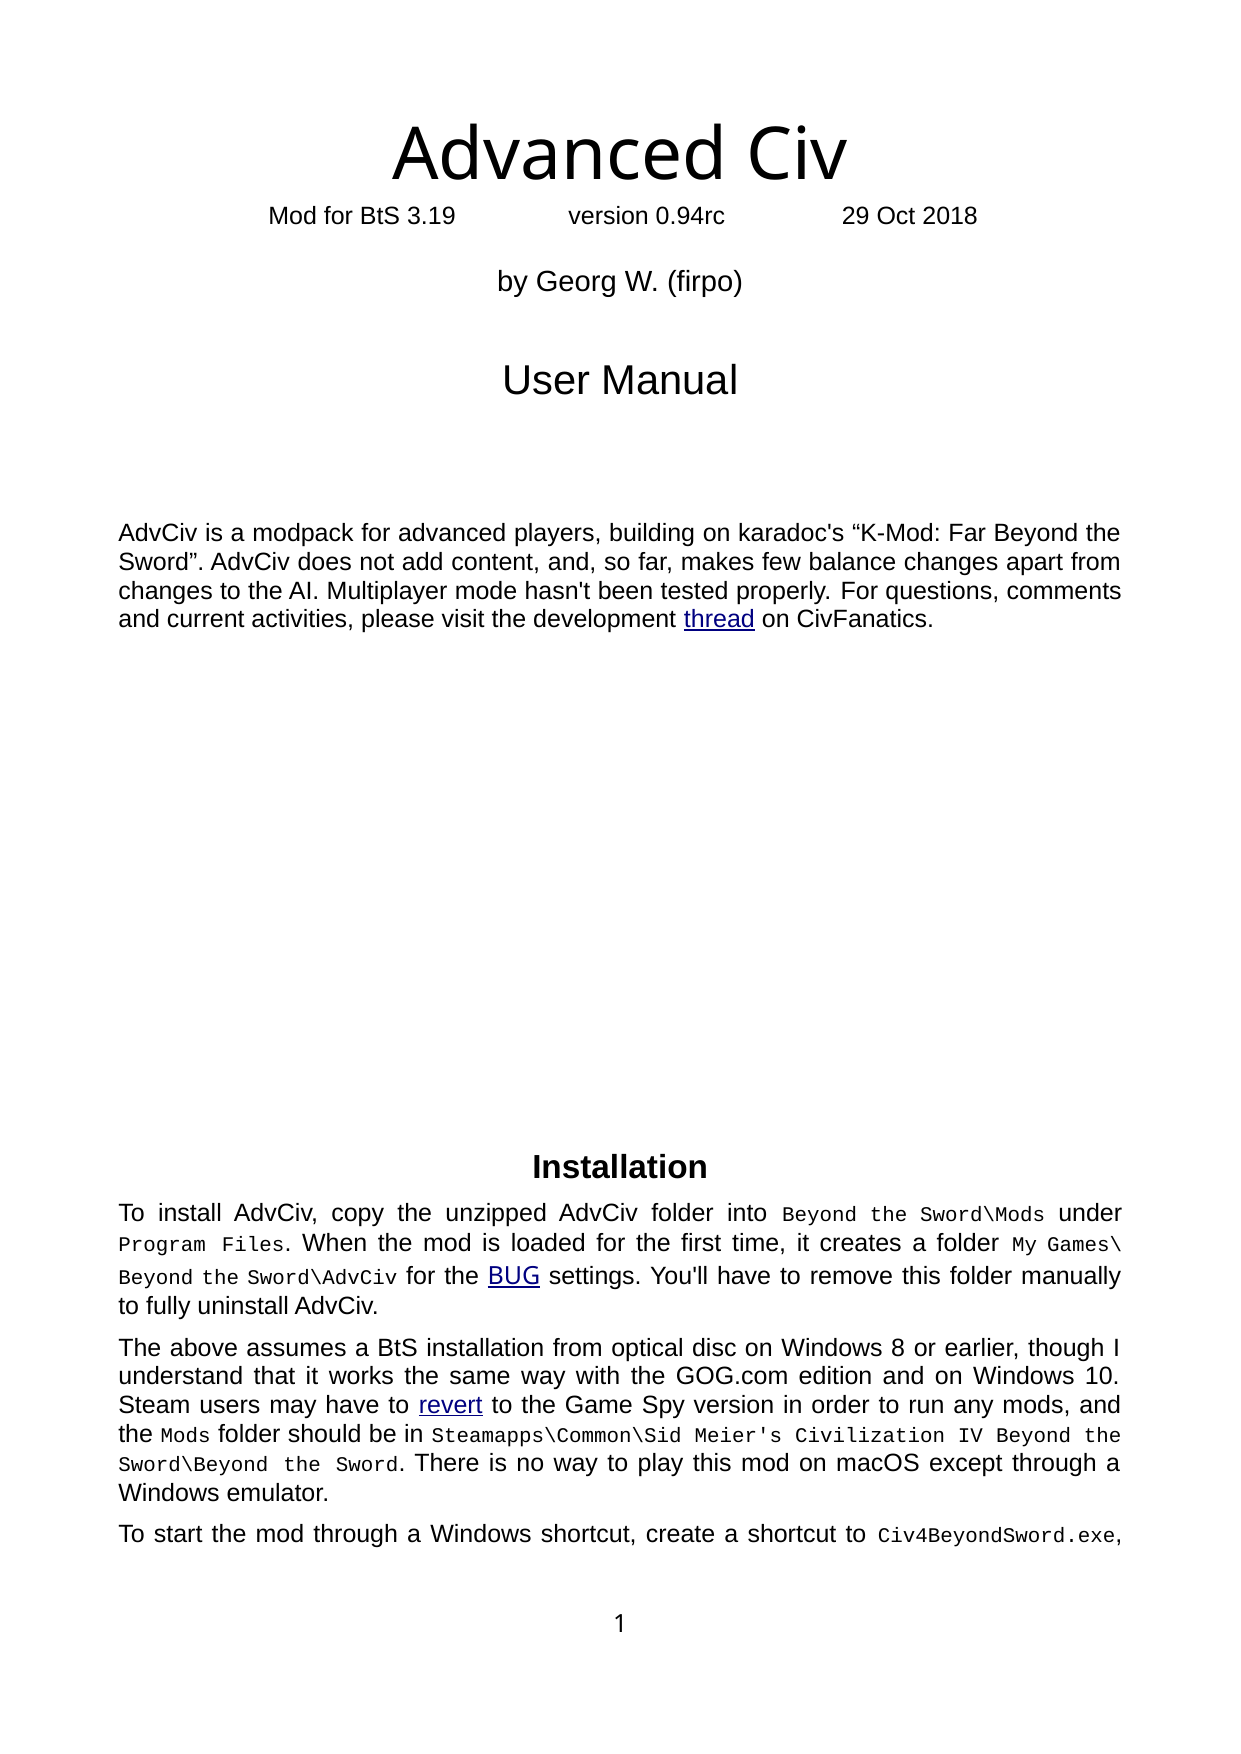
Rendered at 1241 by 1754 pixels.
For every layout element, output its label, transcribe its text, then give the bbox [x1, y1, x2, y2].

text Mod for BtS 3.19 version 0.94rc 29 Oct 2018 [118, 201, 1122, 229]
subtitle Installation [118, 1147, 1122, 1185]
text To start the mod through a Windows shortcut, create a shortcut to Civ4BeyondSword.exe, [118, 1519, 1122, 1549]
text by Georg W. (firpo) [118, 264, 1122, 298]
text User Manual [118, 355, 1122, 403]
text To install AdvCiv, copy the unzipped AdvCiv folder into Beyond the Sword\Mods under Program Files. When the mod is loaded for the first time, it creates a folder My Games\Beyond the Sword\AdvCiv for the BUG settings. You'll have to remove this folder manually to fully uninstall AdvCiv. [118, 1198, 1122, 1320]
text The above assumes a BtS installation from optical disc on Windows 8 or earlier, though I understand that it works the same way with the GOG.com edition and on Windows 10. Steam users may have to revert to the Game Spy version in order to run any mods, and the Mods folder should be in Steamapps\Common\Sid Meier's Civilization IV Beyond the Sword\Beyond the Sword. There is no way to play this mod on macOS except through a Windows emulator. [118, 1332, 1122, 1507]
text AdvCiv is a modpack for advanced players, building on karadoc's “K-Mod: Far Beyond the Sword”. AdvCiv does not add content, and, so far, makes few balance changes apart from changes to the AI. Multiplayer mode hasn't been tested properly. For questions, comments and current activities, please visit the development thread on CivFanatics. [118, 518, 1122, 633]
text Advanced Civ [118, 118, 1122, 195]
